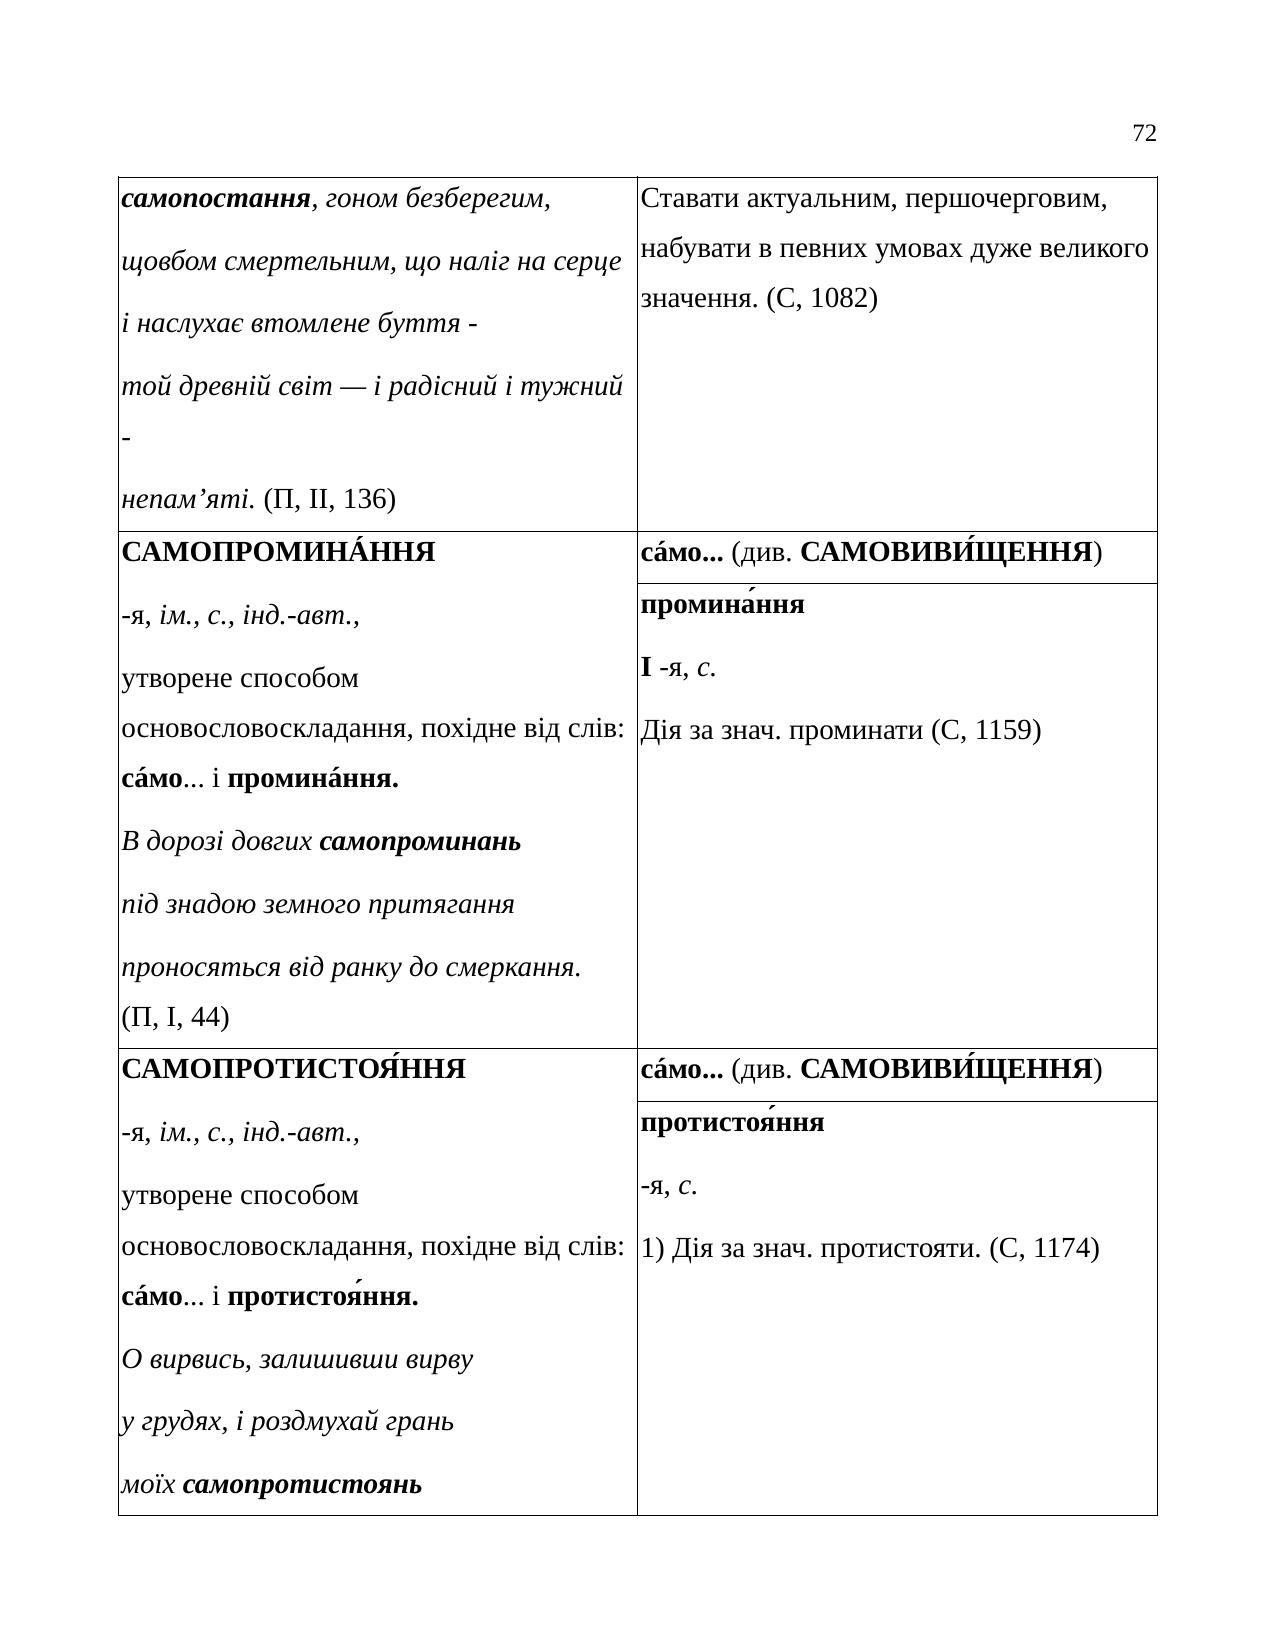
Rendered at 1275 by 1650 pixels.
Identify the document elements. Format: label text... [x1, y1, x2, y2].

table_cell САМОПРОМИНÁННЯ -я, ім., с., інд.-авт., утворене способом основословоскладання, похідне від слів: сáмо... і проминáння. В дорозі довгих самопроминань під знадою земного притягання проносяться від ранку до смеркання. (П, І, 44) [119, 532, 637, 1048]
table_cell сáмо... (див. САМОВИВИ́ЩЕННЯ) [638, 532, 1157, 583]
table_cell самопостання, гоном безберегим, щовбом смертельним, що наліг на серце і наслухає втомлене буття - той древній світ — і радісний і тужний - непам’яті. (П, ІІ, 136) [119, 178, 637, 531]
table_cell протистоя́ння -я, с. 1) Дія за знач. протистояти. (С, 1174) [638, 1102, 1157, 1515]
table_cell сáмо... (див. САМОВИВИ́ЩЕННЯ) [638, 1049, 1157, 1101]
table_cell САМОПРОТИСТОЯ́ННЯ -я, ім., с., інд.-авт., утворене способом основословоскладання, похідне від слів: сáмо... і протистоя́ння. О вирвись, залишивши вирву у грудях, і роздмухай грань моїх самопротистоянь [119, 1049, 637, 1515]
table_cell Ставати актуальним, першочерговим, набувати в певних умовах дуже великого значення. (С, 1082) [638, 178, 1157, 531]
table_cell промина́ння I -я, с. Дія за знач. проминати (С, 1159) [638, 584, 1157, 1048]
